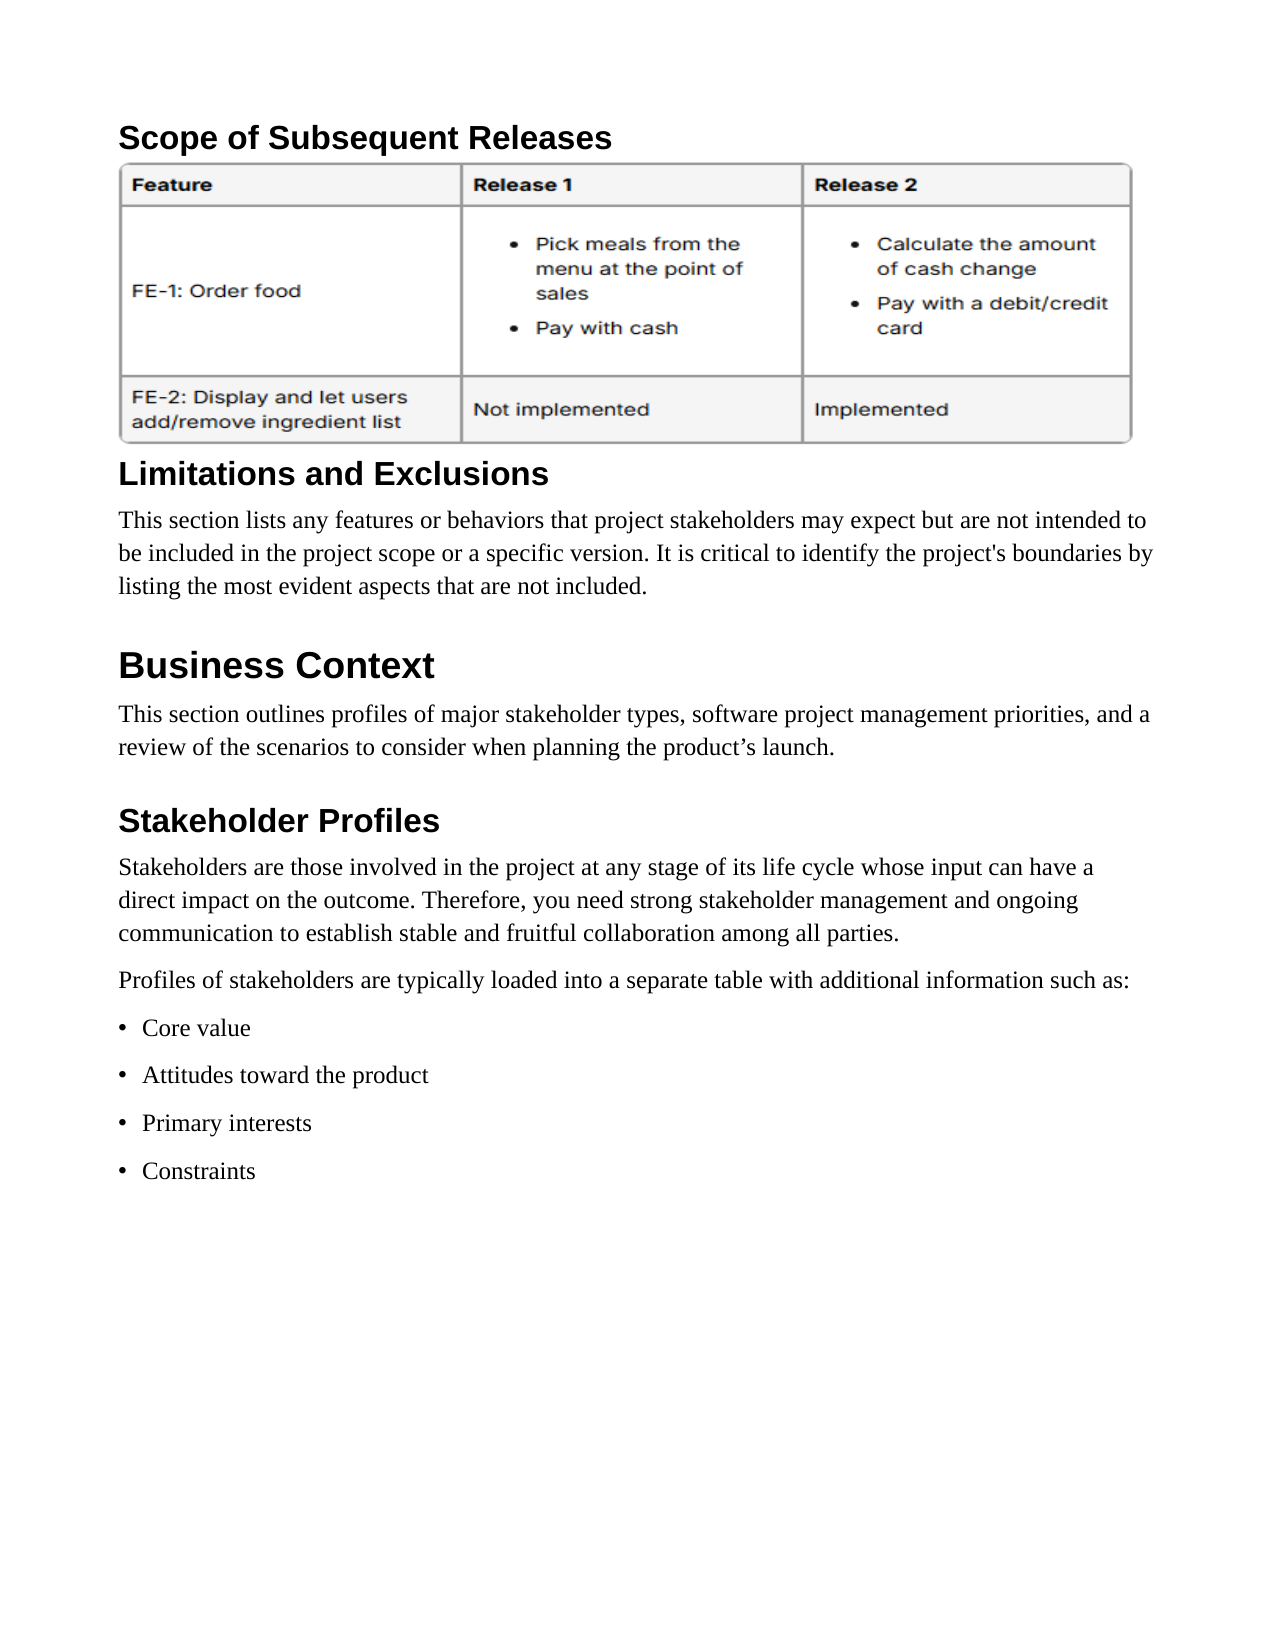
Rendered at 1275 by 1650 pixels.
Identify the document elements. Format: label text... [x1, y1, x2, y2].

picture [113, 159, 1147, 454]
text Stakeholders are those involved in the project at any stage of its life cycle whose input can have a direct impact on the outcome. Therefore, you need strong stakeholder management and ongoing communication to establish stable and fruitful collaboration among all parties. [118, 852, 1157, 946]
subtitle Limitations and Exclusions [118, 454, 1157, 492]
list Primary interests [118, 1108, 1157, 1137]
subtitle Business Context [118, 644, 1157, 687]
subtitle Stakeholder Profiles [118, 801, 1157, 839]
list Core value [118, 1013, 1157, 1042]
subtitle Scope of Subsequent Releases [118, 118, 1157, 157]
list Attitudes toward the product [118, 1061, 1157, 1089]
text Profiles of stakeholders are typically loaded into a separate table with additional information such as: [118, 965, 1157, 994]
list Constraints [118, 1156, 1157, 1184]
text This section lists any features or behaviors that project stakeholders may expect but are not intended to be included in the project scope or a specific version. It is critical to identify the project's boundaries by listing the most evident aspects that are not included. [118, 505, 1157, 600]
text This section outlines profiles of major stakeholder types, software project management priorities, and a review of the scenarios to consider when planning the product’s launch. [118, 699, 1157, 761]
